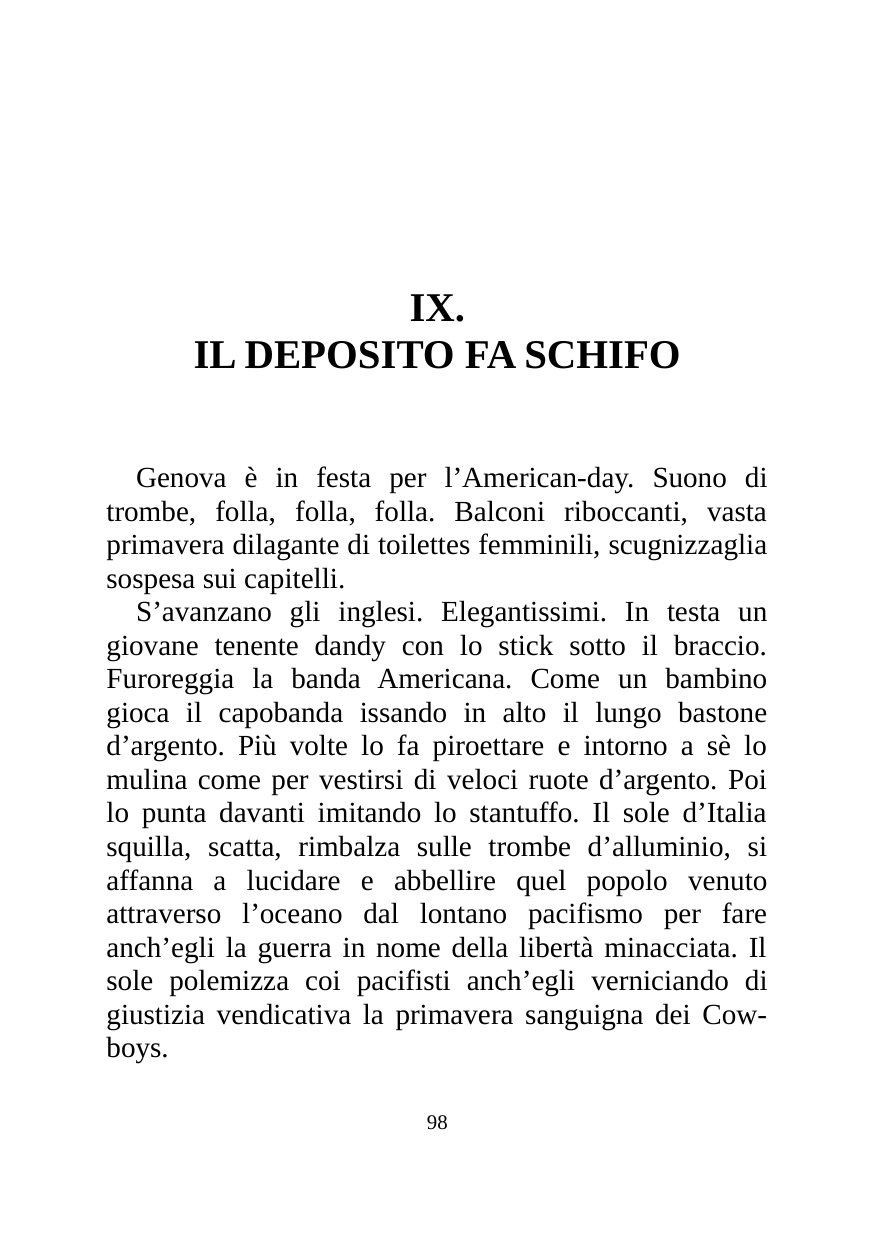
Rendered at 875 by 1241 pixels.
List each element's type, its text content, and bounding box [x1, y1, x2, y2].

text Genova è in festa per l’American-day. Suono di trombe, folla, folla, folla. Balconi riboccanti, vasta primavera dilagante di toilettes femminili, scugnizzaglia sospesa sui capitelli. [106, 460, 768, 594]
subtitle IX. IL DEPOSITO FA SCHIFO [106, 283, 768, 377]
text S’avanzano gli inglesi. Elegantissimi. In testa un giovane tenente dandy con lo stick sotto il braccio. Furoreggia la banda Americana. Come un bambino gioca il capobanda issando in alto il lungo bastone d’argento. Più volte lo fa piroettare e intorno a sè lo mulina come per vestirsi di veloci ruote d’argento. Poi lo punta davanti imitando lo stantuffo. Il sole d’Italia squilla, scatta, rimbalza sulle trombe d’alluminio, si affanna a lucidare e abbellire quel popolo venuto attraverso l’oceano dal lontano pacifismo per fare anch’egli la guerra in nome della libertà minacciata. Il sole polemizza coi pacifisti anch’egli verniciando di giustizia vendicativa la primavera sanguigna dei Cow-boys. [106, 594, 768, 1064]
